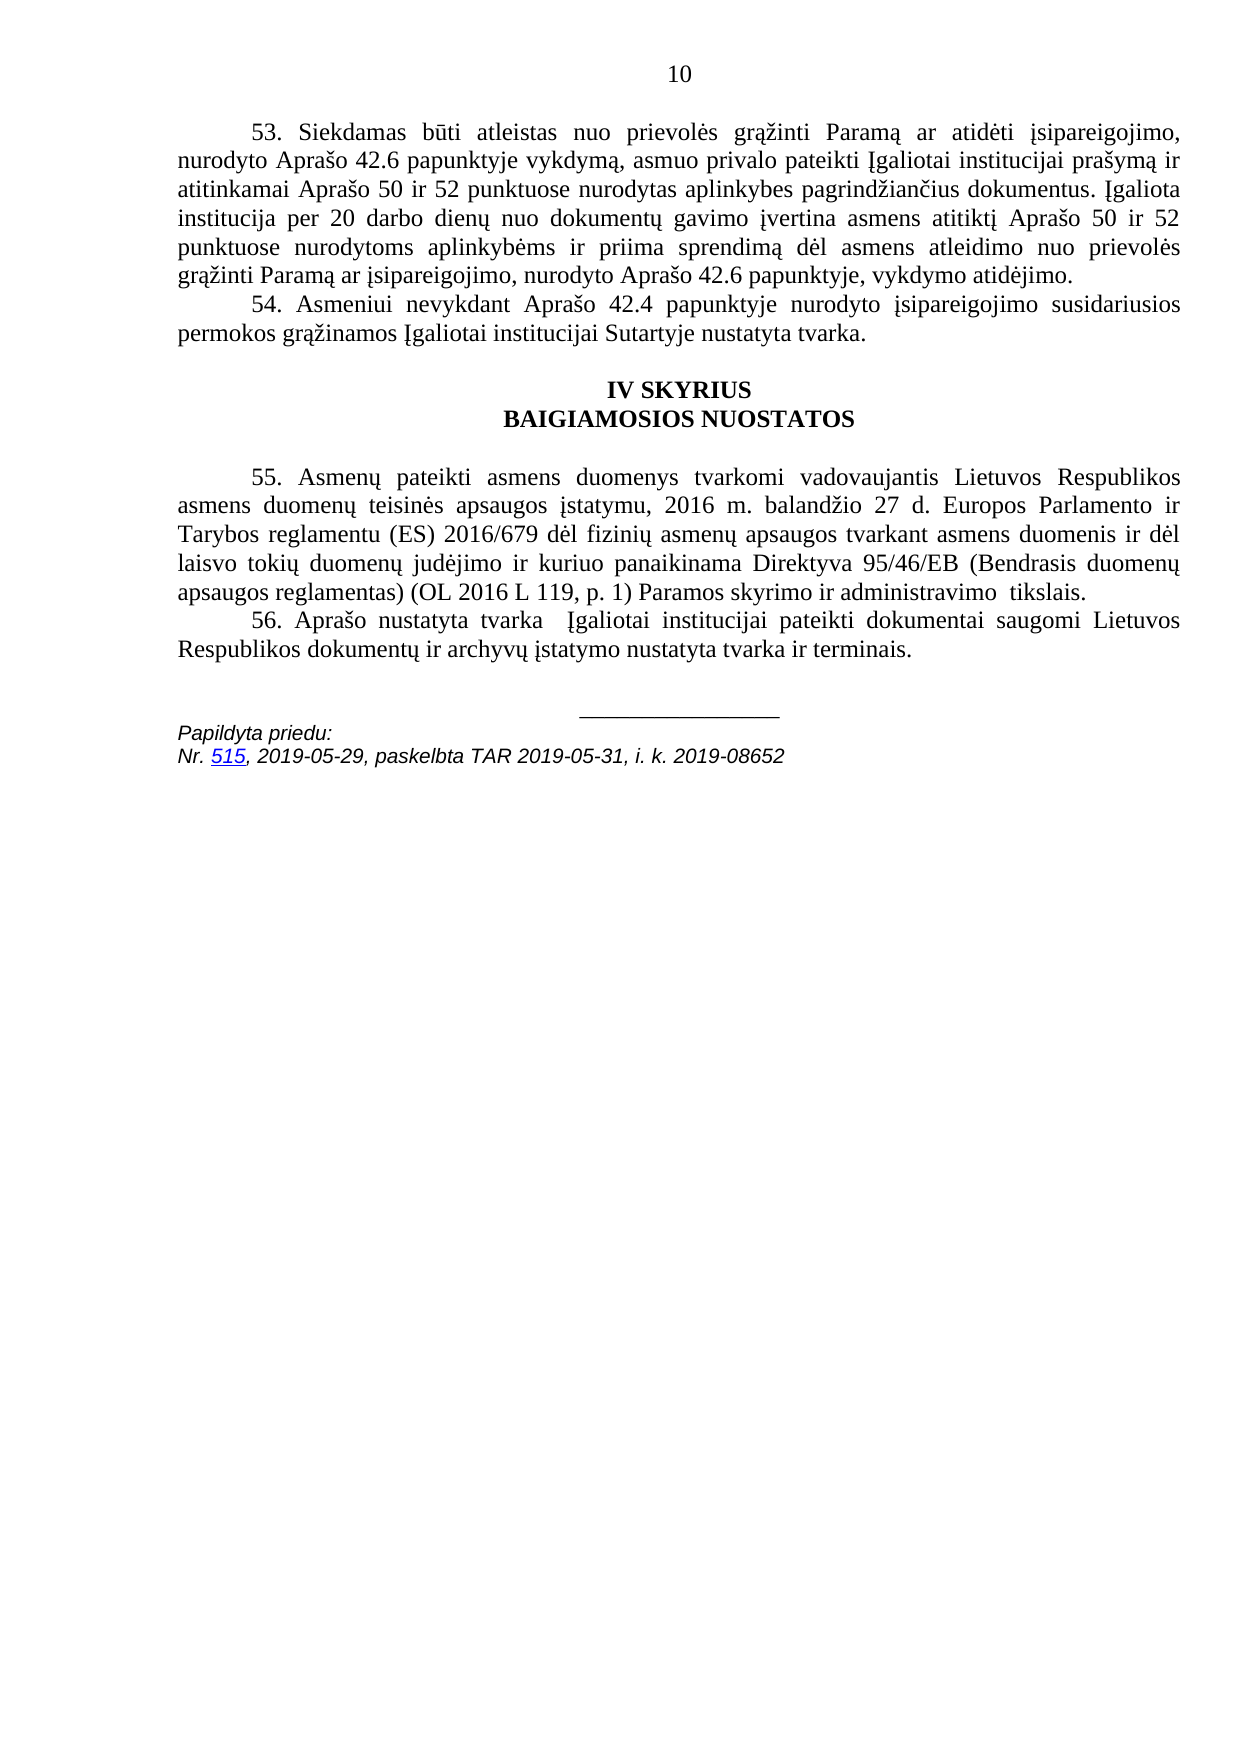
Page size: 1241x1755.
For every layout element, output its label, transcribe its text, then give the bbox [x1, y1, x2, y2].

text Papildyta priedu: [177, 720, 1181, 744]
text IV SKYRIUS [177, 375, 1181, 404]
text BAIGIAMOSIOS NUOSTATOS [177, 404, 1181, 433]
text 53. Siekdamas būti atleistas nuo prievolės grąžinti Paramą ar atidėti įsipareigojimo, nurodyto Aprašo 42.6 papunktyje vykdymą, asmuo privalo pateikti Įgaliotai institucijai prašymą ir atitinkamai Aprašo 50 ir 52 punktuose nurodytas aplinkybes pagrindžiančius dokumentus. Įgaliota institucija per 20 darbo dienų nuo dokumentų gavimo įvertina asmens atitiktį Aprašo 50 ir 52 punktuose nurodytoms aplinkybėms ir priima sprendimą dėl asmens atleidimo nuo prievolės grąžinti Paramą ar įsipareigojimo, nurodyto Aprašo 42.6 papunktyje, vykdymo atidėjimo. [177, 117, 1181, 289]
text 54. Asmeniui nevykdant Aprašo 42.4 papunktyje nurodyto įsipareigojimo susidariusios permokos grąžinamos Įgaliotai institucijai Sutartyje nustatyta tvarka. [177, 289, 1181, 347]
text 55. Asmenų pateikti asmens duomenys tvarkomi vadovaujantis Lietuvos Respublikos asmens duomenų teisinės apsaugos įstatymu, 2016 m. balandžio 27 d. Europos Parlamento ir Tarybos reglamentu (ES) 2016/679 dėl fizinių asmenų apsaugos tvarkant asmens duomenis ir dėl laisvo tokių duomenų judėjimo ir kuriuo panaikinama Direktyva 95/46/EB (Bendrasis duomenų apsaugos reglamentas) (OL 2016 L 119, p. 1) Paramos skyrimo ir administravimo tikslais. [177, 462, 1181, 605]
text Nr. 515, 2019-05-29, paskelbta TAR 2019-05-31, i. k. 2019-08652 [177, 744, 1181, 768]
text ________________ [177, 692, 1181, 720]
text 56. Aprašo nustatyta tvarka Įgaliotai institucijai pateikti dokumentai saugomi Lietuvos Respublikos dokumentų ir archyvų įstatymo nustatyta tvarka ir terminais. [177, 605, 1181, 663]
